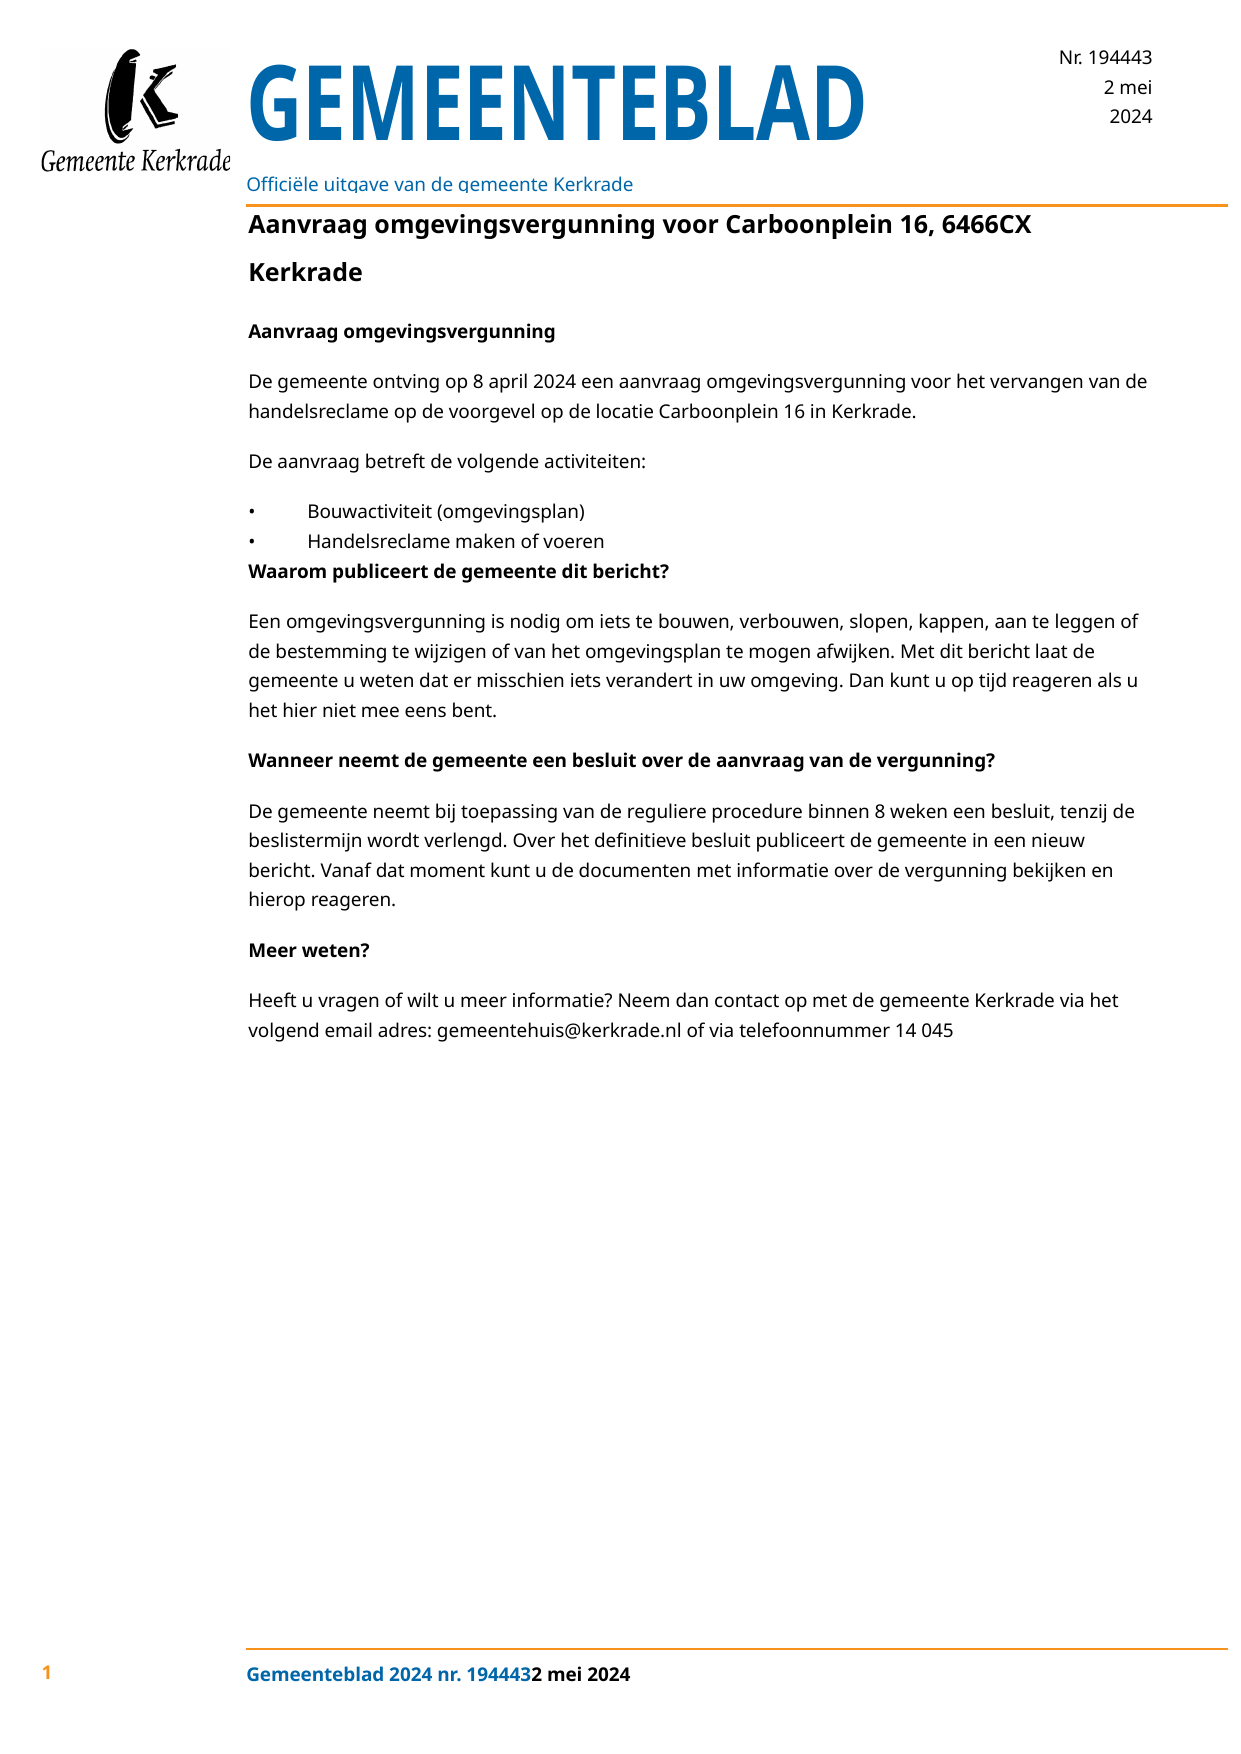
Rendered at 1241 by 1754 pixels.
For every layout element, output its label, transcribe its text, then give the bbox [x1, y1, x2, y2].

text Aanvraag omgevingsvergunning voor Carboonplein 16, 6466CX Kerkrade [248, 207, 1152, 288]
picture [41, 47, 231, 172]
text Meer weten? [248, 937, 1152, 963]
text Heeft u vragen of wilt u meer informatie? Neem dan contact op met de gemeente Kerkrade via het volgend email adres: gemeentehuis@kerkrade.nl of via telefoonnummer 14 045 [248, 987, 1152, 1043]
text De aanvraag betreft de volgende activiteiten: [248, 448, 1152, 474]
text Een omgevingsvergunning is nodig om iets te bouwen, verbouwen, slopen, kappen, aan te leggen of de bestemming te wijzigen of van het omgevingsplan te mogen afwijken. Met dit bericht laat de gemeente u weten dat er misschien iets verandert in uw omgeving. Dan kunt u op tijd reageren als u het hier niet mee eens bent. [248, 608, 1152, 723]
text Wanneer neemt de gemeente een besluit over de aanvraag van de vergunning? [248, 747, 1152, 773]
text Waarom publiceert de gemeente dit bericht? [248, 558, 1152, 584]
list Handelsreclame maken of voeren [248, 528, 1152, 554]
text Aanvraag omgevingsvergunning [248, 318, 1152, 344]
text De gemeente neemt bij toepassing van de reguliere procedure binnen 8 weken een besluit, tenzij de beslistermijn wordt verlengd. Over het definitieve besluit publiceert de gemeente in een nieuw bericht. Vanaf dat moment kunt u de documenten met informatie over de vergunning bekijken en hierop reageren. [248, 798, 1152, 912]
list Bouwactiviteit (omgevingsplan) [248, 499, 1152, 524]
text De gemeente ontving op 8 april 2024 een aanvraag omgevingsvergunning voor het vervangen van de handelsreclame op de voorgevel op de locatie Carboonplein 16 in Kerkrade. [248, 368, 1152, 424]
